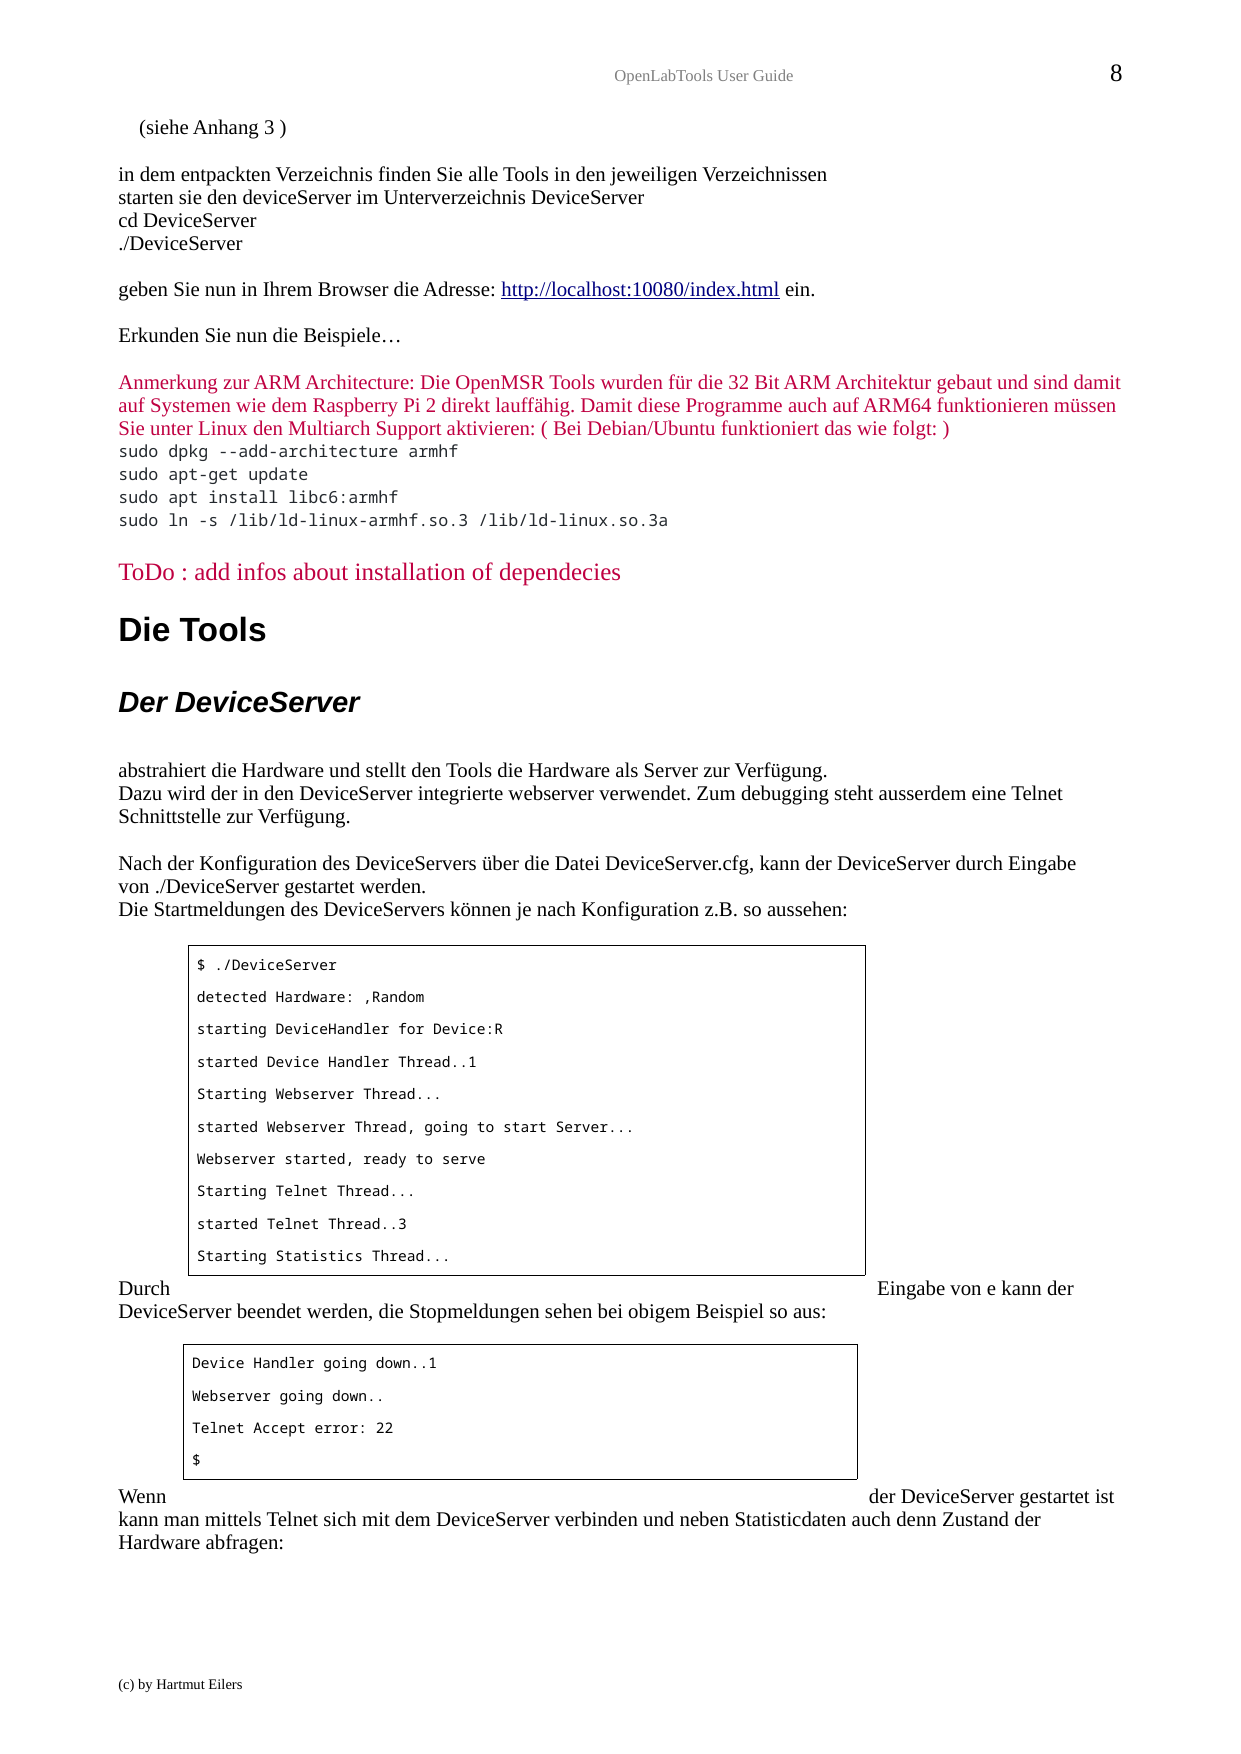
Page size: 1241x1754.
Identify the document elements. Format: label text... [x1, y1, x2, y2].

text started Webserver Thread, going to start Server... [197, 1116, 856, 1136]
text geben Sie nun in Ihrem Browser die Adresse: http://localhost:10080/index.html ein. [118, 278, 1122, 301]
text in dem entpackten Verzeichnis finden Sie alle Tools in den jeweiligen Verzeichnissen [118, 162, 1122, 186]
text Telnet Accept error: 22 [192, 1418, 848, 1438]
text Die Startmeldungen des DeviceServers können je nach Konfiguration z.B. so aussehen: [118, 898, 1122, 921]
text cd DeviceServer [118, 209, 1122, 232]
text started Telnet Thread..3 [197, 1213, 856, 1233]
text ToDo : add infos about installation of dependecies [118, 531, 1122, 586]
text Webserver started, ready to serve [197, 1149, 856, 1169]
text started Device Handler Thread..1 [197, 1052, 856, 1071]
text Starting Statistics Thread... [197, 1246, 856, 1266]
text Webserver going down.. [192, 1385, 848, 1405]
text starten sie den deviceServer im Unterverzeichnis DeviceServer [118, 186, 1122, 209]
text detected Hardware: ,Random [197, 987, 856, 1007]
text $ ./DeviceServer [197, 954, 856, 974]
text Anmerkung zur ARM Architecture: Die OpenMSR Tools wurden für die 32 Bit ARM Architektur gebaut und sind damit auf Systemen wie dem Raspberry Pi 2 direkt lauffähig. Damit diese Programme auch auf ARM64 funktionieren müssen Sie unter Linux den Multiarch Support aktivieren: ( Bei Debian/Ubuntu funktioniert das wie folgt: ) [118, 371, 1122, 440]
text Dazu wird der in den DeviceServer integrierte webserver verwendet. Zum debugging steht ausserdem eine Telnet Schnittstelle zur Verfügung. [118, 782, 1122, 828]
text abstrahiert die Hardware und stellt den Tools die Hardware als Server zur Verfügung. [118, 759, 1122, 782]
text ./DeviceServer [118, 232, 1122, 255]
text Device Handler going down..1 [192, 1353, 848, 1373]
text Nach der Konfiguration des DeviceServers über die Datei DeviceServer.cfg, kann der DeviceServer durch Eingabe von ./DeviceServer gestartet werden. [118, 852, 1122, 898]
text Starting Telnet Thread... [197, 1181, 856, 1201]
text Starting Webserver Thread... [197, 1084, 856, 1104]
text (siehe Anhang 3 ) [118, 116, 1122, 139]
text Erkunden Sie nun die Beispiele… [118, 324, 1122, 347]
text Durch Eingabe von e kann der DeviceServer beendet werden, die Stopmeldungen sehen bei obigem Beispiel so aus: [118, 1277, 1122, 1323]
subtitle Der DeviceServer [118, 686, 1122, 719]
text starting DeviceHandler for Device:R [197, 1019, 856, 1039]
text sudo dpkg --add-architecture armhf sudo apt-get update sudo apt install libc6:armhf sudo ln -s /lib/ld-linux-armhf.so.3 /lib/ld-linux.so.3a [118, 440, 1122, 531]
subtitle Die Tools [118, 611, 1122, 649]
text $ [192, 1450, 848, 1470]
text Wenn der DeviceServer gestartet ist kann man mittels Telnet sich mit dem DeviceServer verbinden und neben Statisticdaten auch denn Zustand der Hardware abfragen: [118, 1484, 1122, 1554]
